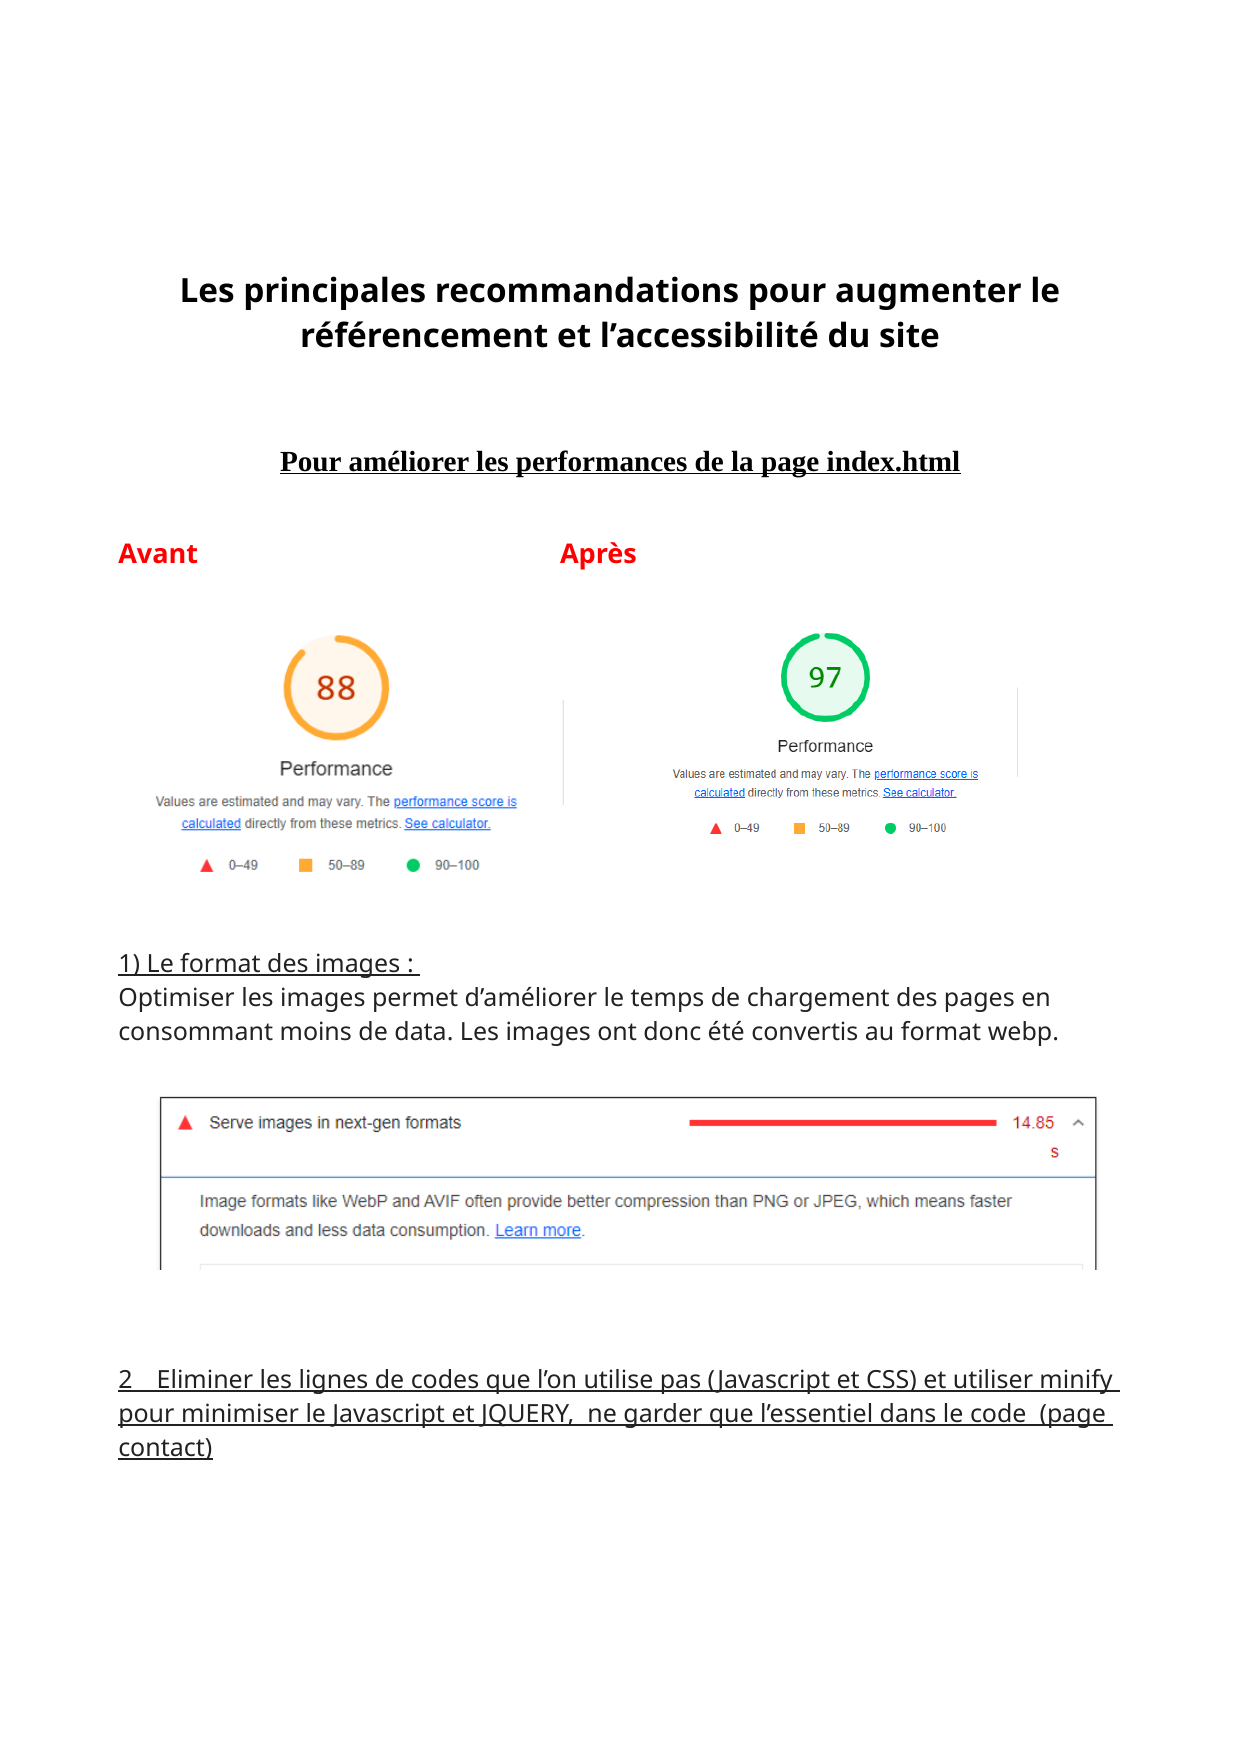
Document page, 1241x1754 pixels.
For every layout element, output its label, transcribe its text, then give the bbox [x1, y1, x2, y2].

text Les principales recommandations pour augmenter le référencement et l’accessibilité du site [118, 267, 1122, 357]
text 2 _ Eliminer les lignes de codes que l’on utilise pas (Javascript et CSS) et utiliser minify pour minimiser le Javascript et JQUERY, ne garder que l’essentiel dans le code (page contact) [118, 1361, 1122, 1464]
text Avant Après [118, 535, 1122, 572]
text Pour améliorer les performances de la page index.html [118, 444, 1122, 477]
picture [118, 1092, 1123, 1270]
text 1) Le format des images : [118, 945, 1122, 979]
picture [629, 594, 1050, 878]
text Optimiser les images permet d’améliorer le temps de chargement des pages en consommant moins de data. Les images ont donc été convertis au format webp. [118, 979, 1122, 1048]
picture [132, 599, 565, 895]
